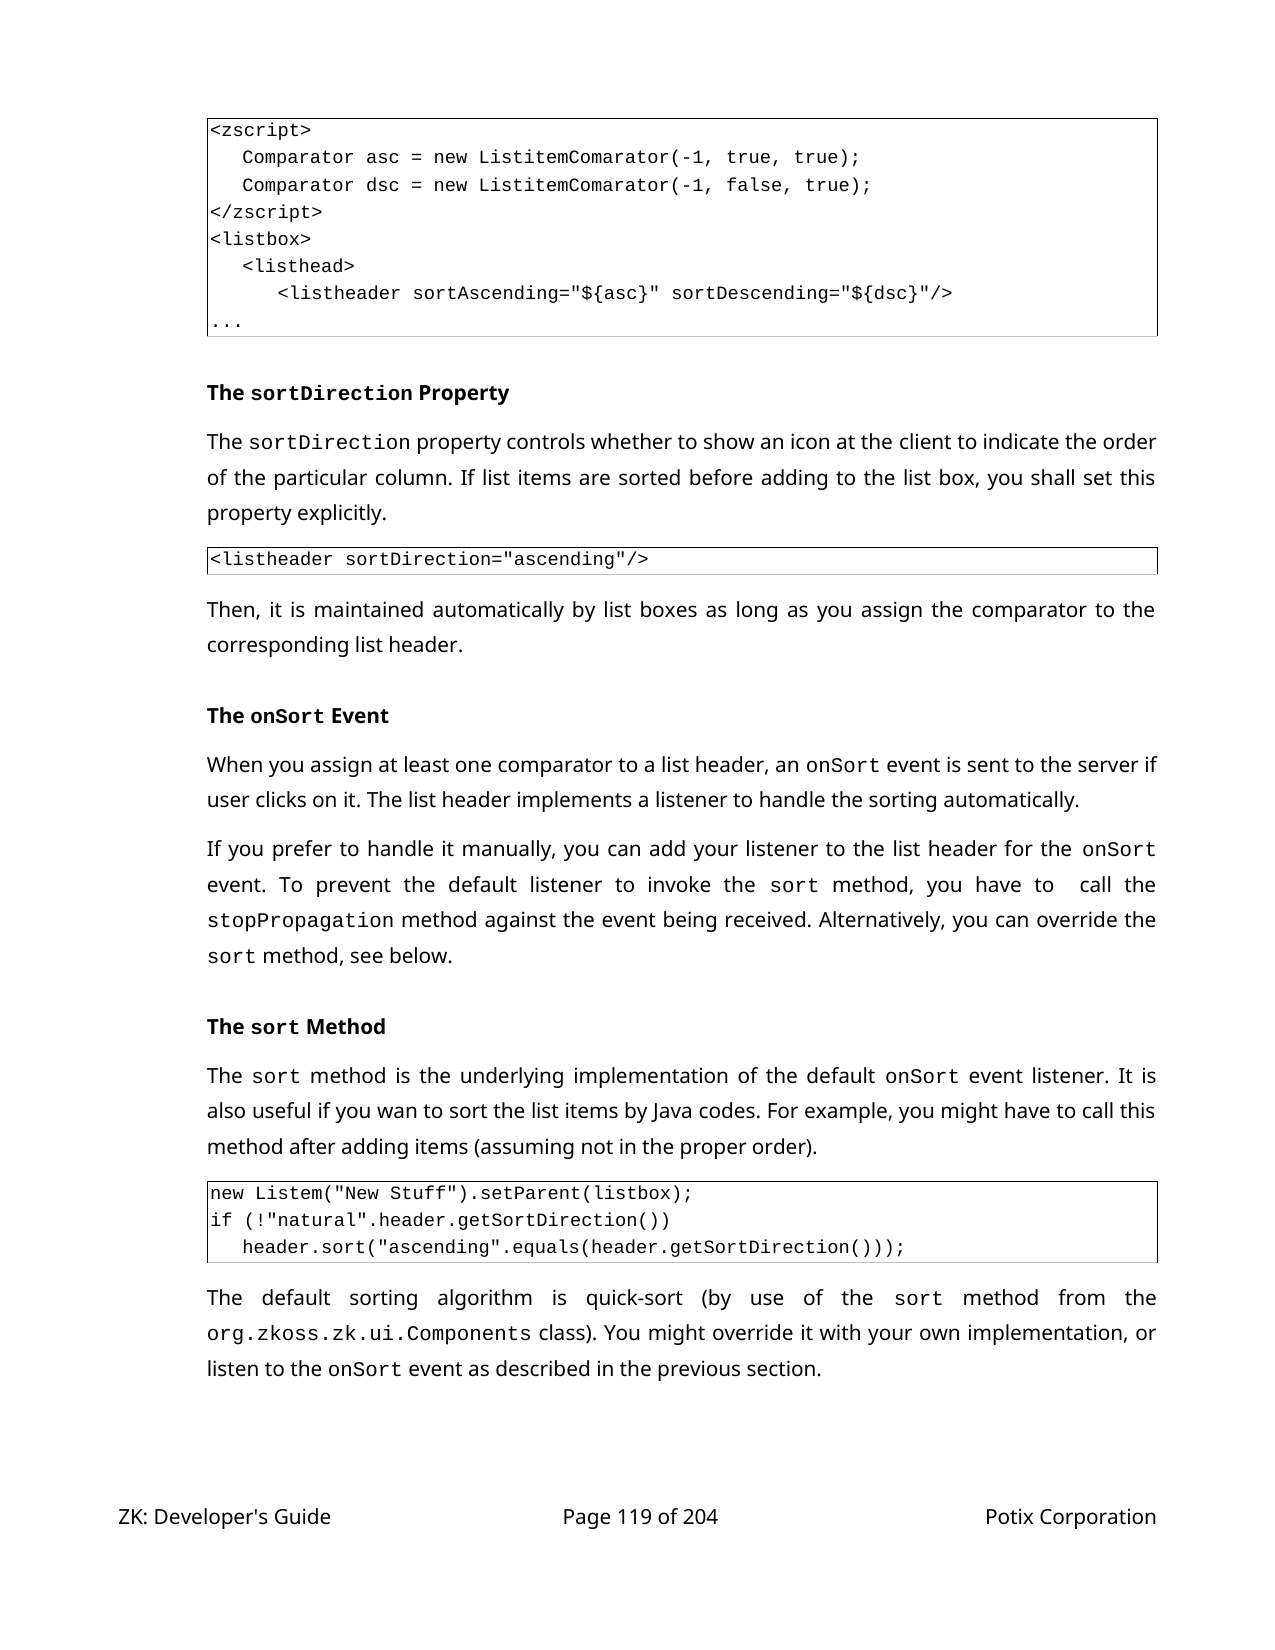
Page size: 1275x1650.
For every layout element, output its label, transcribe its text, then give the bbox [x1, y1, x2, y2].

text If you prefer to handle it manually, you can add your listener to the list header for the onSort event. To prevent the default listener to invoke the sort method, you have to call the stopPropagation method against the event being received. Alternatively, you can override the sort method, see below. [207, 834, 1157, 969]
text <listbox> [208, 227, 1157, 251]
subtitle The sort Method [207, 1012, 1157, 1041]
text if (!"natural".header.getSortDirection()) [208, 1208, 1157, 1232]
text new Listem("New Stuff").setParent(listbox); [208, 1182, 1157, 1205]
text Comparator asc = new ListitemComarator(-1, true, true); [208, 145, 1157, 169]
text Then, it is maintained automatically by list boxes as long as you assign the comparator to the corresponding list header. [207, 595, 1157, 658]
text header.sort("ascending".equals(header.getSortDirection())); [208, 1235, 1157, 1262]
text ... [208, 308, 1157, 336]
text </zscript> [208, 200, 1157, 224]
text Comparator dsc = new ListitemComarator(-1, false, true); [208, 172, 1157, 197]
text The sort method is the underlying implementation of the default onSort event listener. It is also useful if you wan to sort the list items by Java codes. For example, you might have to call this method after adding items (assuming not in the proper order). [207, 1061, 1157, 1160]
text <listheader sortDirection="ascending"/> [208, 548, 1157, 574]
text <listhead> [208, 254, 1157, 278]
text <listheader sortAscending="${asc}" sortDescending="${dsc}"/> [208, 281, 1157, 306]
text <zscript> [208, 119, 1157, 142]
subtitle The sortDirection Property [207, 378, 1157, 407]
text The sortDirection property controls whether to show an icon at the client to indicate the order of the particular column. If list items are sorted before adding to the list box, you shall set this property explicitly. [207, 427, 1157, 526]
text When you assign at least one comparator to a list header, an onSort event is sent to the server if user clicks on it. The list header implements a listener to handle the sorting automatically. [207, 750, 1157, 814]
subtitle The onSort Event [207, 701, 1157, 729]
text The default sorting algorithm is quick-sort (by use of the sort method from the org.zkoss.zk.ui.Components class). You might override it with your own implementation, or listen to the onSort event as described in the previous section. [207, 1283, 1157, 1383]
